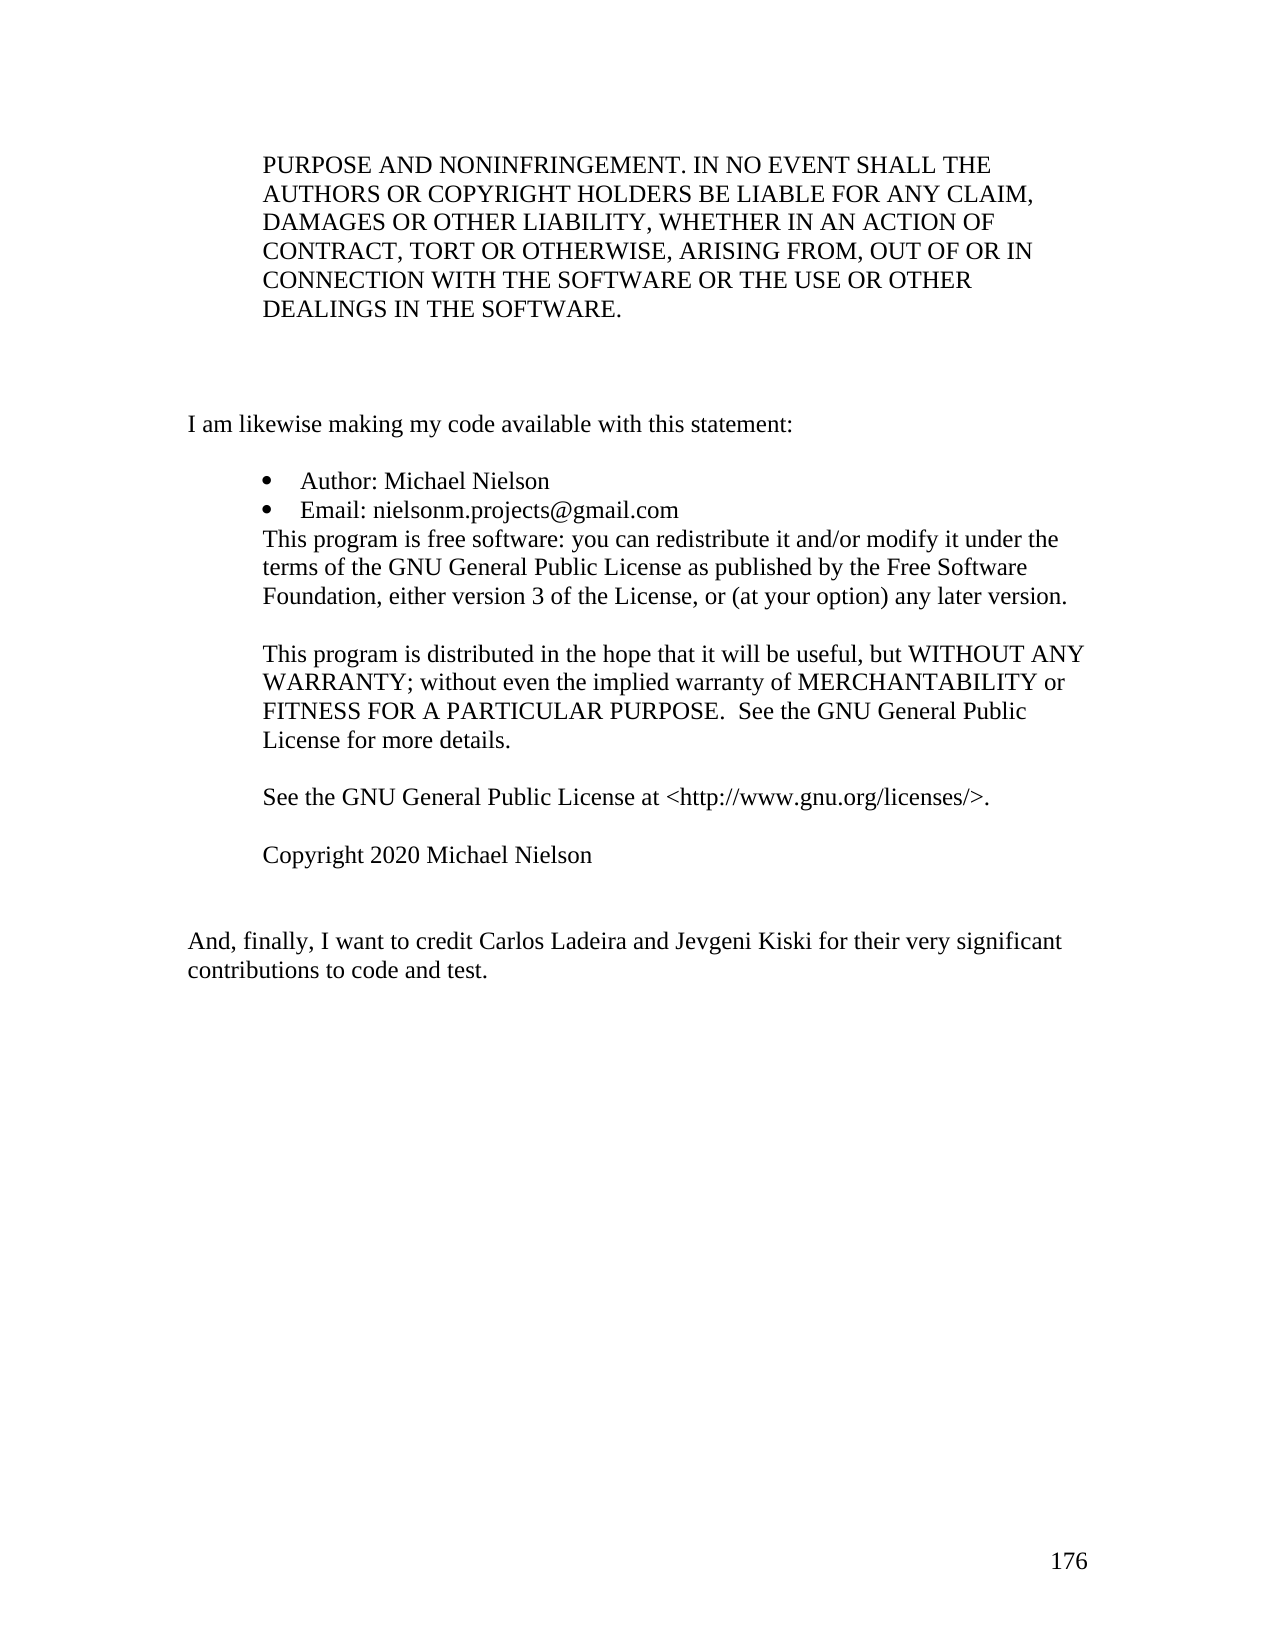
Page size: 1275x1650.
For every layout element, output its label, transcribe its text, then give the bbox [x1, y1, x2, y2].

text This program is distributed in the hope that it will be useful, but WITHOUT ANY WARRANTY; without even the implied warranty of MERCHANTABILITY or FITNESS FOR A PARTICULAR PURPOSE. See the GNU General Public License for more details. [262, 639, 1087, 754]
text I am likewise making my code available with this statement: [187, 409, 1087, 437]
list Author: Michael Nielson [262, 466, 1087, 495]
list Email: nielsonm.projects@gmail.com [262, 495, 1087, 524]
text This program is free software: you can redistribute it and/or modify it under the terms of the GNU General Public License as published by the Free Software Foundation, either version 3 of the License, or (at your option) any later version. [262, 524, 1087, 610]
text See the GNU General Public License at <http://www.gnu.org/licenses/>. [262, 782, 1087, 811]
text Copyright 2020 Michael Nielson [262, 840, 1087, 869]
text PURPOSE AND NONINFRINGEMENT. IN NO EVENT SHALL THE AUTHORS OR COPYRIGHT HOLDERS BE LIABLE FOR ANY CLAIM, DAMAGES OR OTHER LIABILITY, WHETHER IN AN ACTION OF CONTRACT, TORT OR OTHERWISE, ARISING FROM, OUT OF OR IN CONNECTION WITH THE SOFTWARE OR THE USE OR OTHER DEALINGS IN THE SOFTWARE. [262, 150, 1087, 322]
text And, finally, I want to credit Carlos Ladeira and Jevgeni Kiski for their very significant contributions to code and test. [187, 926, 1087, 984]
